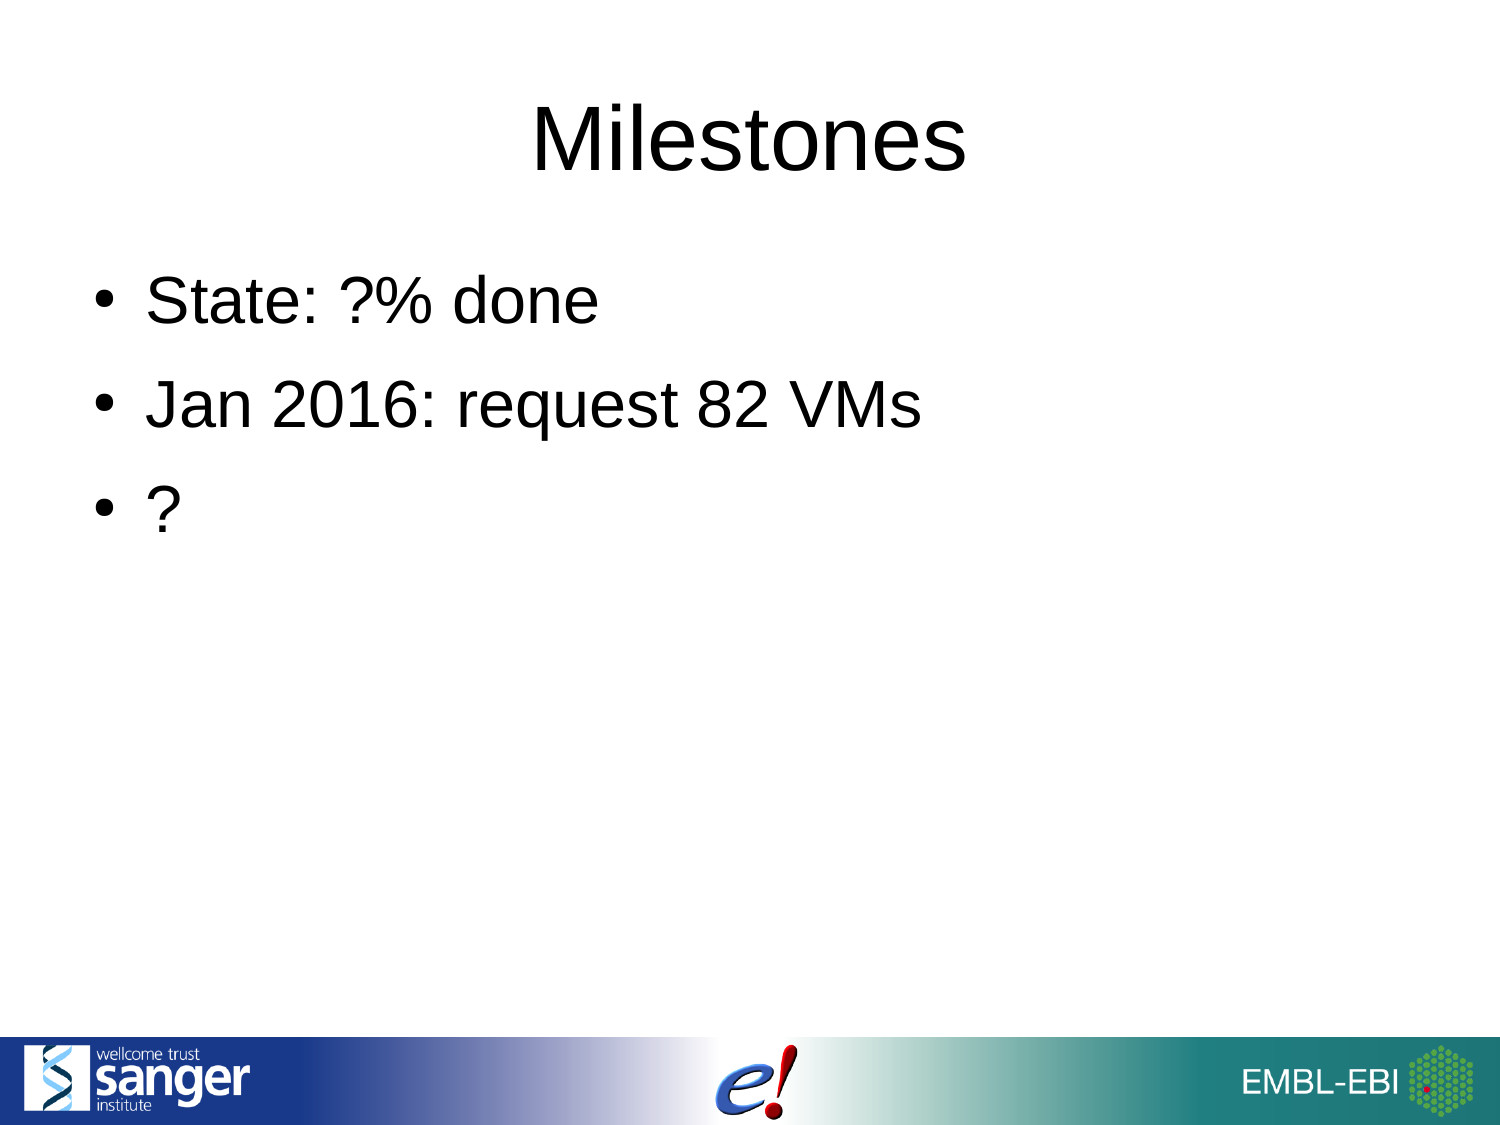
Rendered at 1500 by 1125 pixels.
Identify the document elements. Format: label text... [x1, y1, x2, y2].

title Milestones [75, 44, 1425, 233]
list State: ?% done Jan 2016: request 82 VMs ? [75, 263, 1395, 916]
picture [0, 1037, 1500, 1125]
